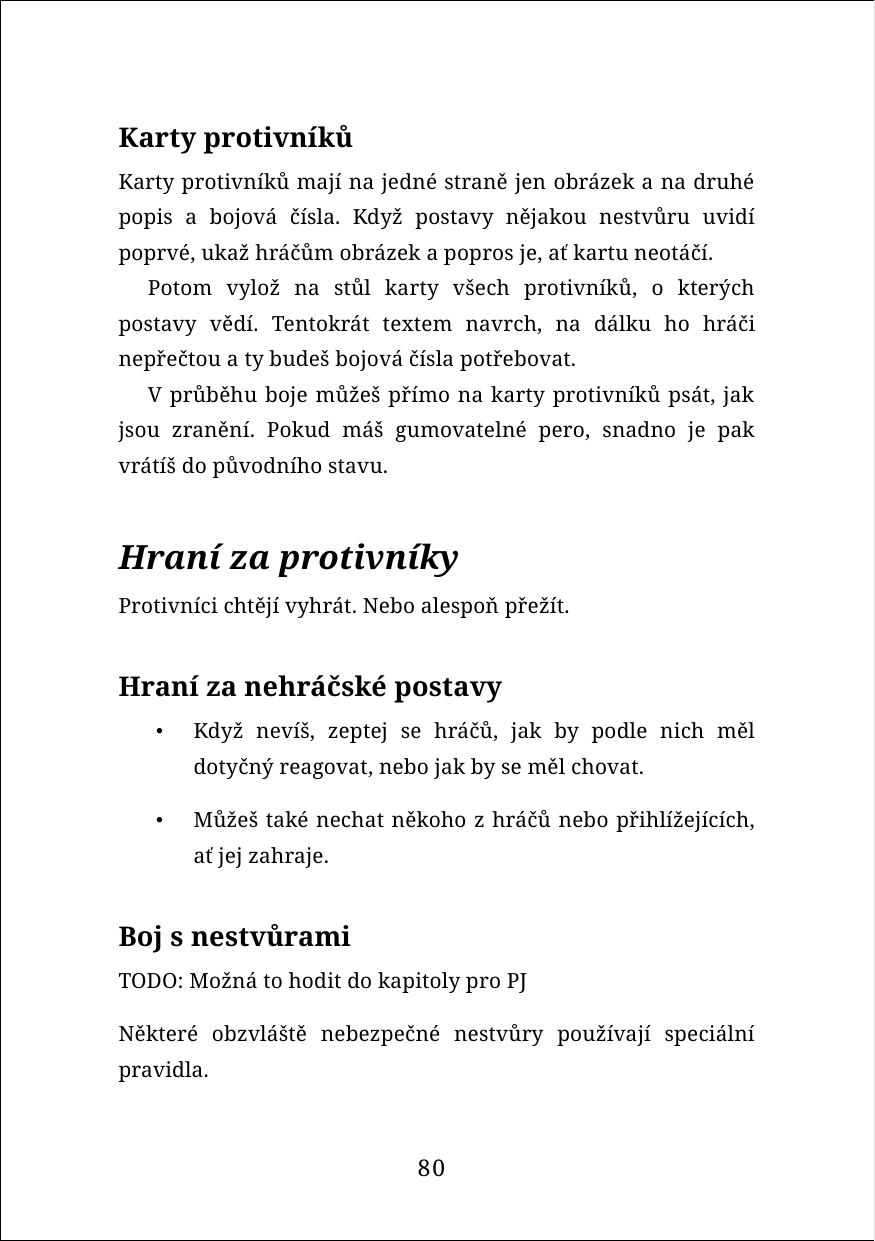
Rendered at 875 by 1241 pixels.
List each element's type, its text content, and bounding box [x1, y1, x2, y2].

list Když nevíš, zeptej se hráčů, jak by podle nich měl dotyčný reagovat, nebo jak by se měl chovat. [156, 717, 756, 781]
subtitle Hraní za protivníky [118, 534, 756, 579]
text Protivníci chtějí vyhrát. Nebo alespoň přežít. [118, 591, 756, 619]
text Některé obzvláště nebezpečné nestvůry používají speciální pravidla. [118, 1019, 756, 1083]
list Můžeš také nechat někoho z hráčů nebo přihlížejících, ať jej zahraje. [156, 805, 756, 869]
subtitle Karty protivníků [118, 118, 756, 155]
subtitle Hraní za nehráčské postavy [118, 668, 756, 705]
subtitle Boj s nestvůrami [118, 918, 756, 954]
text Karty protivníků mají na jedné straně jen obrázek a na druhé popis a bojová čísla. Když postavy nějakou nestvůru uvidí poprvé, ukaž hráčům obrázek a popros je, ať kartu neotáčí. Potom vylož na stůl karty všech protivníků, o kterých postavy vědí. Tentokrát textem navrch, na dálku ho hráči nepřečtou a ty budeš bojová čísla potřebovat. V průběhu boje můžeš přímo na karty protivníků psát, jak jsou zranění. Pokud máš gumovatelné pero, snadno je pak vrátíš do původního stavu. [118, 167, 756, 479]
text TODO: Možná to hodit do kapitoly pro PJ [118, 966, 756, 995]
